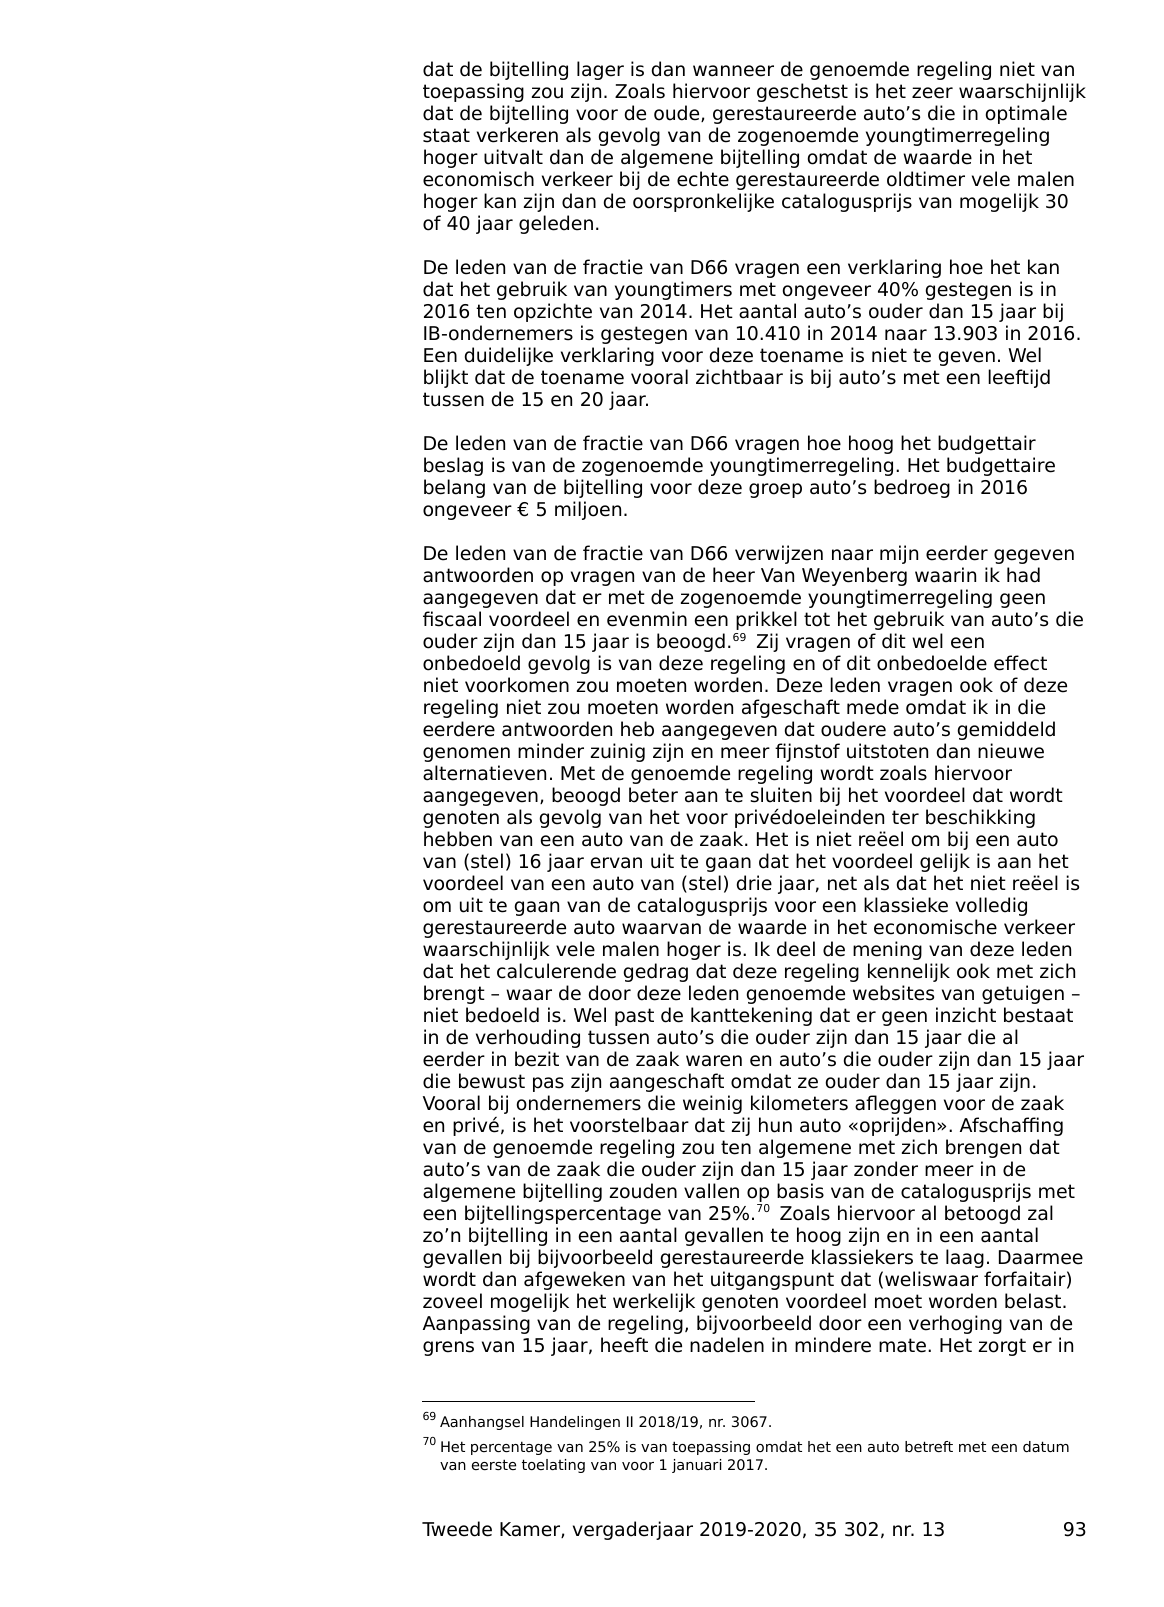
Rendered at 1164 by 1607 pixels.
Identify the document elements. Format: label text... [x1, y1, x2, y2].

text Het percentage van 25% is van toepassing omdat het een auto betreft met een datum van eerste toelating van voor 1 januari 2017. [422, 1435, 1087, 1474]
text De leden van de fractie van D66 vragen hoe hoog het budgettair beslag is van de zogenoemde youngtimerregeling. Het budgettaire belang van de bijtelling voor deze groep auto’s bedroeg in 2016 ongeveer € 5 miljoen. [422, 433, 1087, 521]
text dat de bijtelling lager is dan wanneer de genoemde regeling niet van toepassing zou zijn. Zoals hiervoor geschetst is het zeer waarschijnlijk dat de bijtelling voor de oude, gerestaureerde auto’s die in optimale staat verkeren als gevolg van de zogenoemde youngtimerregeling hoger uitvalt dan de algemene bijtelling omdat de waarde in het economisch verkeer bij de echte gerestaureerde oldtimer vele malen hoger kan zijn dan de oorspronkelijke catalogusprijs van mogelijk 30 of 40 jaar geleden. [422, 59, 1087, 235]
text De leden van de fractie van D66 vragen een verklaring hoe het kan dat het gebruik van youngtimers met ongeveer 40% gestegen is in 2016 ten opzichte van 2014. Het aantal auto’s ouder dan 15 jaar bij IB-ondernemers is gestegen van 10.410 in 2014 naar 13.903 in 2016. Een duidelijke verklaring voor deze toename is niet te geven. Wel blijkt dat de toename vooral zichtbaar is bij auto’s met een leeftijd tussen de 15 en 20 jaar. [422, 257, 1087, 411]
text Aanhangsel Handelingen II 2018/19, nr. 3067. [422, 1410, 1087, 1432]
text De leden van de fractie van D66 verwijzen naar mijn eerder gegeven antwoorden op vragen van de heer Van Weyenberg waarin ik had aangegeven dat er met de zogenoemde youngtimerregeling geen fiscaal voordeel en evenmin een prikkel tot het gebruik van auto’s die ouder zijn dan 15 jaar is beoogd. Zij vragen of dit wel een onbedoeld gevolg is van deze regeling en of dit onbedoelde effect niet voorkomen zou moeten worden. Deze leden vragen ook of deze regeling niet zou moeten worden afgeschaft mede omdat ik in die eerdere antwoorden heb aangegeven dat oudere auto’s gemiddeld genomen minder zuinig zijn en meer fijnstof uitstoten dan nieuwe alternatieven. Met de genoemde regeling wordt zoals hiervoor aangegeven, beoogd beter aan te sluiten bij het voordeel dat wordt genoten als gevolg van het voor privédoeleinden ter beschikking hebben van een auto van de zaak. Het is niet reëel om bij een auto van (stel) 16 jaar ervan uit te gaan dat het voordeel gelijk is aan het voordeel van een auto van (stel) drie jaar, net als dat het niet reëel is om uit te gaan van de catalogusprijs voor een klassieke volledig gerestaureerde auto waarvan de waarde in het economische verkeer waarschijnlijk vele malen hoger is. Ik deel de mening van deze leden dat het calculerende gedrag dat deze regeling kennelijk ook met zich brengt – waar de door deze leden genoemde websites van getuigen – niet bedoeld is. Wel past de kanttekening dat er geen inzicht bestaat in de verhouding tussen auto’s die ouder zijn dan 15 jaar die al eerder in bezit van de zaak waren en auto’s die ouder zijn dan 15 jaar die bewust pas zijn aangeschaft omdat ze ouder dan 15 jaar zijn. Vooral bij ondernemers die weinig kilometers afleggen voor de zaak en privé, is het voorstelbaar dat zij hun auto «oprijden». Afschaffing van de genoemde regeling zou ten algemene met zich brengen dat auto’s van de zaak die ouder zijn dan 15 jaar zonder meer in de algemene bijtelling zouden vallen op basis van de catalogusprijs met een bijtellingspercentage van 25%. Zoals hiervoor al betoogd zal zo’n bijtelling in een aantal gevallen te hoog zijn en in een aantal gevallen bij bijvoorbeeld gerestaureerde klassiekers te laag. Daarmee wordt dan afgeweken van het uitgangspunt dat (weliswaar forfaitair) zoveel mogelijk het werkelijk genoten voordeel moet worden belast. Aanpassing van de regeling, bijvoorbeeld door een verhoging van de grens van 15 jaar, heeft die nadelen in mindere mate. Het zorgt er in [422, 543, 1087, 1356]
